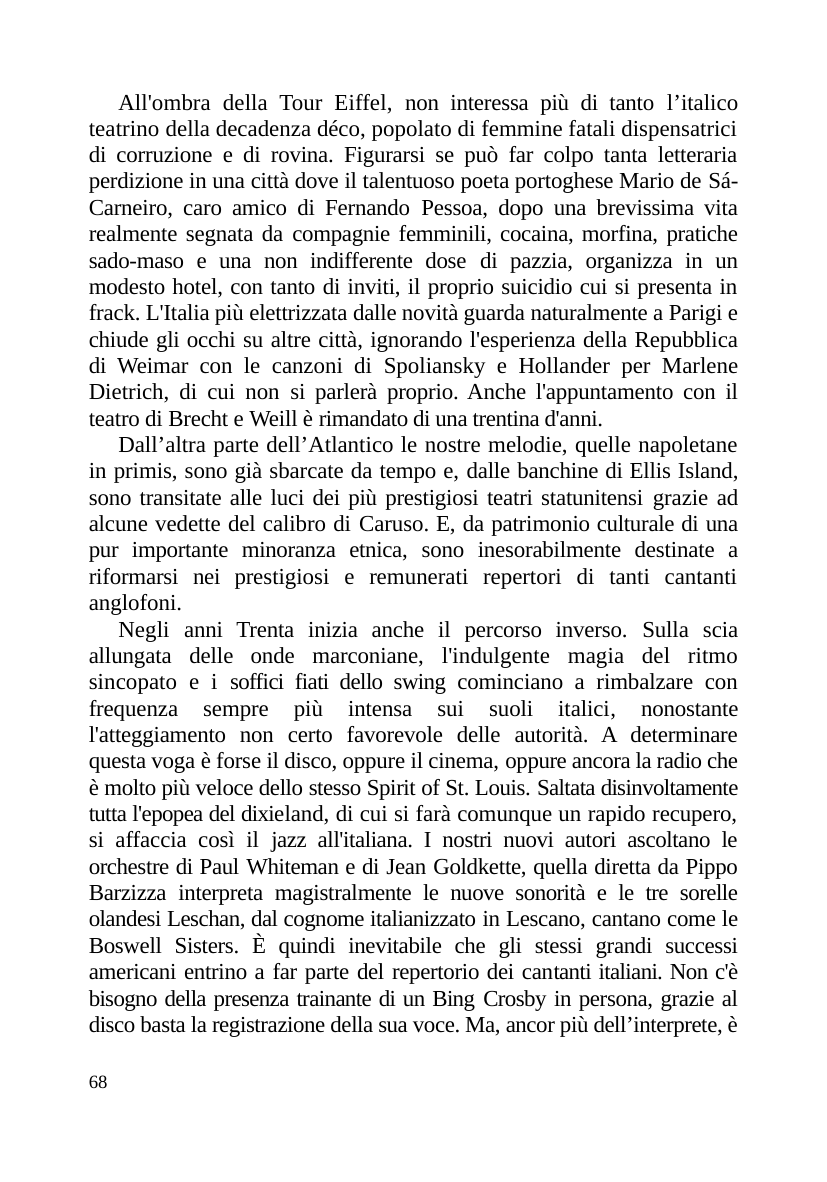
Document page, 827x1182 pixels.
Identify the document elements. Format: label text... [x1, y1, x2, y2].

text Dall’altra parte dell’Atlantico le nostre melodie, quelle napoletane in primis, sono già sbarcate da tempo e, dalle banchine di Ellis Island, sono transitate alle luci dei più prestigiosi teatri statunitensi grazie ad alcune vedette del calibro di Caruso. E, da patrimonio culturale di una pur importante minoranza etnica, sono inesorabilmente destinate a riformarsi nei prestigiosi e remunerati repertori di tanti cantanti anglofoni. [88, 431, 738, 616]
text Negli anni Trenta inizia anche il percorso inverso. Sulla scia allungata delle onde marconiane, l'indulgente magia del ritmo sincopato e i soffici fiati dello swing cominciano a rimbalzare con frequenza sempre più intensa sui suoli italici, nonostante l'atteggiamento non certo favorevole delle autorità. A determinare questa voga è forse il disco, oppure il cinema, oppure ancora la radio che è molto più veloce dello stesso Spirit of St. Louis. Saltata disinvoltamente tutta l'epopea del dixieland, di cui si farà comunque un rapido recupero, si affaccia così il jazz all'italiana. I nostri nuovi autori ascoltano le orchestre di Paul Whiteman e di Jean Goldkette, quella diretta da Pippo Barzizza interpreta magistralmente le nuove sonorità e le tre sorelle olandesi Leschan, dal cognome italianizzato in Lescano, cantano come le Boswell Sisters. È quindi inevitabile che gli stessi grandi successi americani entrino a far parte del repertorio dei cantanti italiani. Non c'è bisogno della presenza trainante di un Bing Crosby in persona, grazie al disco basta la registrazione della sua voce. Ma, ancor più dell’interprete, è [88, 616, 738, 1037]
text All'ombra della Tour Eiffel, non interessa più di tanto l’italico teatrino della decadenza déco, popolato di femmine fatali dispensatrici di corruzione e di rovina. Figurarsi se può far colpo tanta letteraria perdizione in una città dove il talentuoso poeta portoghese Mario de Sá-Carneiro, caro amico di Fernando Pessoa, dopo una brevissima vita realmente segnata da compagnie femminili, cocaina, morfina, pratiche sado-maso e una non indifferente dose di pazzia, organizza in un modesto hotel, con tanto di inviti, il proprio suicidio cui si presenta in frack. L'Italia più elettrizzata dalle novità guarda naturalmente a Parigi e chiude gli occhi su altre città, ignorando l'esperienza della Repubblica di Weimar con le canzoni di Spoliansky e Hollander per Marlene Dietrich, di cui non si parlerà proprio. Anche l'appuntamento con il teatro di Brecht e Weill è rimandato di una trentina d'anni. [88, 88, 738, 431]
